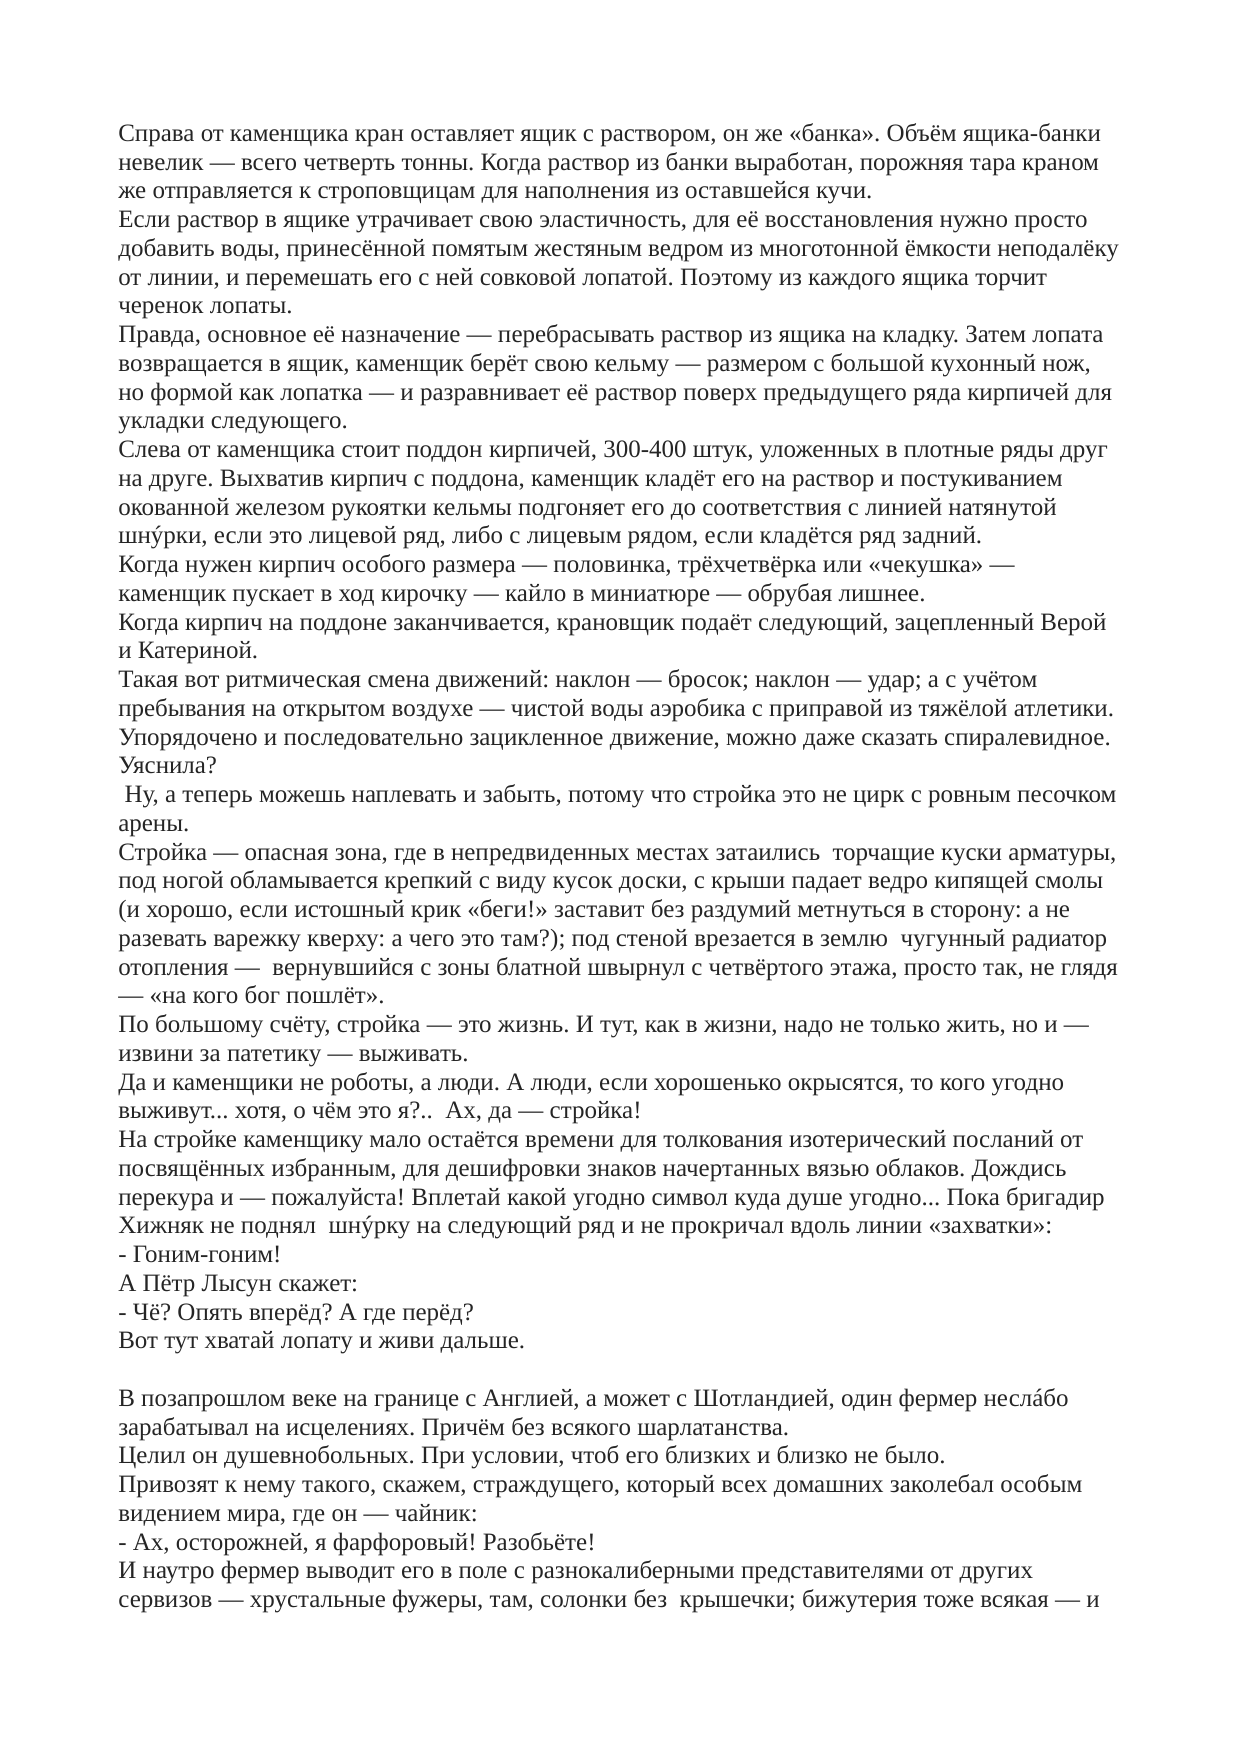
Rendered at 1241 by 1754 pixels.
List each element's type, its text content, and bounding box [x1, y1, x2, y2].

text Если раствор в ящике утрачивает свою эластичность, для её восстановления нужно просто добавить воды, принесённой помятым жестяным ведром из многотонной ёмкости неподалёку от линии, и перемешать его с ней совковой лопатой. Поэтому из каждого ящика торчит черенок лопаты. [118, 204, 1122, 319]
text Слева от каменщика стоит поддон кирпичей, 300-400 штук, уложенных в плотные ряды друг на друге. Выхватив кирпич с поддона, каменщик кладёт его на раствор и постукиванием окованной железом рукоятки кельмы подгоняет его до соответствия с линией натянутой шнýрки, если это лицевой ряд, либо с лицевым рядом, если кладётся ряд задний. [118, 434, 1122, 549]
text А Пётр Лысун скажет: [118, 1268, 1122, 1297]
text Когда кирпич на поддоне заканчивается, крановщик подаёт следующий, зацепленный Верой и Катериной. [118, 607, 1122, 664]
text Целил он душевнобольных. При условии, чтоб его близких и близко не было. [118, 1441, 1122, 1469]
text Справа от каменщика кран оставляет ящик с раствором, он же «банка». Объём ящика-банки невелик — всего четверть тонны. Когда раствор из банки выработан, порожняя тара краном же отправляется к строповщицам для наполнения из оставшейся кучи. [118, 118, 1122, 204]
text Вот тут хватай лопату и живи дальше. [118, 1326, 1122, 1354]
text - Чё? Опять вперёд? А где перёд? [118, 1297, 1122, 1326]
text Стройка — опасная зона, где в непредвиденных местах затаились торчащие куски арматуры, под ногой обламывается крепкий с виду кусок доски, с крыши падает ведро кипящей смолы (и хорошо, если истошный крик «беги!» заставит без раздумий метнуться в сторону: а не разевать варежку кверху: а чего это там?); под стеной врезается в землю чугунный радиатор отопления — вернувшийся с зоны блатной швырнул с четвёртого этажа, просто так, не глядя — «на кого бог пошлёт». [118, 837, 1122, 1009]
text В позапрошлом веке на границе с Англией, а может с Шотландией, один фермер неслáбо зарабатывал на исцелениях. Причём без всякого шарлатанства. [118, 1383, 1122, 1441]
text Уяснила? [118, 751, 1122, 779]
text Такая вот ритмическая смена движений: наклон — бросок; наклон — удар; а с учётом пребывания на открытом воздухе — чистой воды аэробика с приправой из тяжёлой атлетики. [118, 664, 1122, 722]
text Когда нужен кирпич особого размера — половинка, трёхчетвёрка или «чекушка» — каменщик пускает в ход кирочку — кайло в миниатюре — обрубая лишнее. [118, 549, 1122, 607]
text Ну, а теперь можешь наплевать и забыть, потому что стройка это не цирк с ровным песочком арены. [118, 779, 1122, 837]
text Упорядочено и последовательно зацикленное движение, можно даже сказать спиралевидное. [118, 722, 1122, 751]
text И наутро фермер выводит его в поле с разнокалиберными представителями от других сервизов — хрустальные фужеры, там, солонки без крышечки; бижутерия тоже всякая — и [118, 1556, 1122, 1613]
text На стройке каменщику мало остаётся времени для толкования изотерический посланий от посвящённых избранным, для дешифровки знаков начертанных вязью облаков. Дождись перекура и — пожалуйста! Вплетай какой угодно символ куда душе угодно... Пока бригадир Хижняк не поднял шнýрку на следующий ряд и не прокричал вдоль линии «захватки»: [118, 1124, 1122, 1239]
text Правда, основное её назначение — перебрасывать раствор из ящика на кладку. Затем лопата возвращается в ящик, каменщик берёт свою кельму — размером с большой кухонный нож, но формой как лопатка — и разравнивает её раствор поверх предыдущего ряда кирпичей для укладки следующего. [118, 319, 1122, 434]
text - Гоним-гоним! [118, 1239, 1122, 1268]
text Да и каменщики не роботы, а люди. А люди, если хорошенько окрысятся, то кого угодно выживут... хотя, о чём это я?.. Ах, да — стройка! [118, 1067, 1122, 1124]
text Привозят к нему такого, скажем, страждущего, который всех домашних заколебал особым видением мира, где он — чайник: [118, 1469, 1122, 1527]
text - Ах, осторожней, я фарфоровый! Разобьёте! [118, 1527, 1122, 1556]
text По большому счёту, стройка — это жизнь. И тут, как в жизни, надо не только жить, но и — извини за патетику — выживать. [118, 1009, 1122, 1067]
